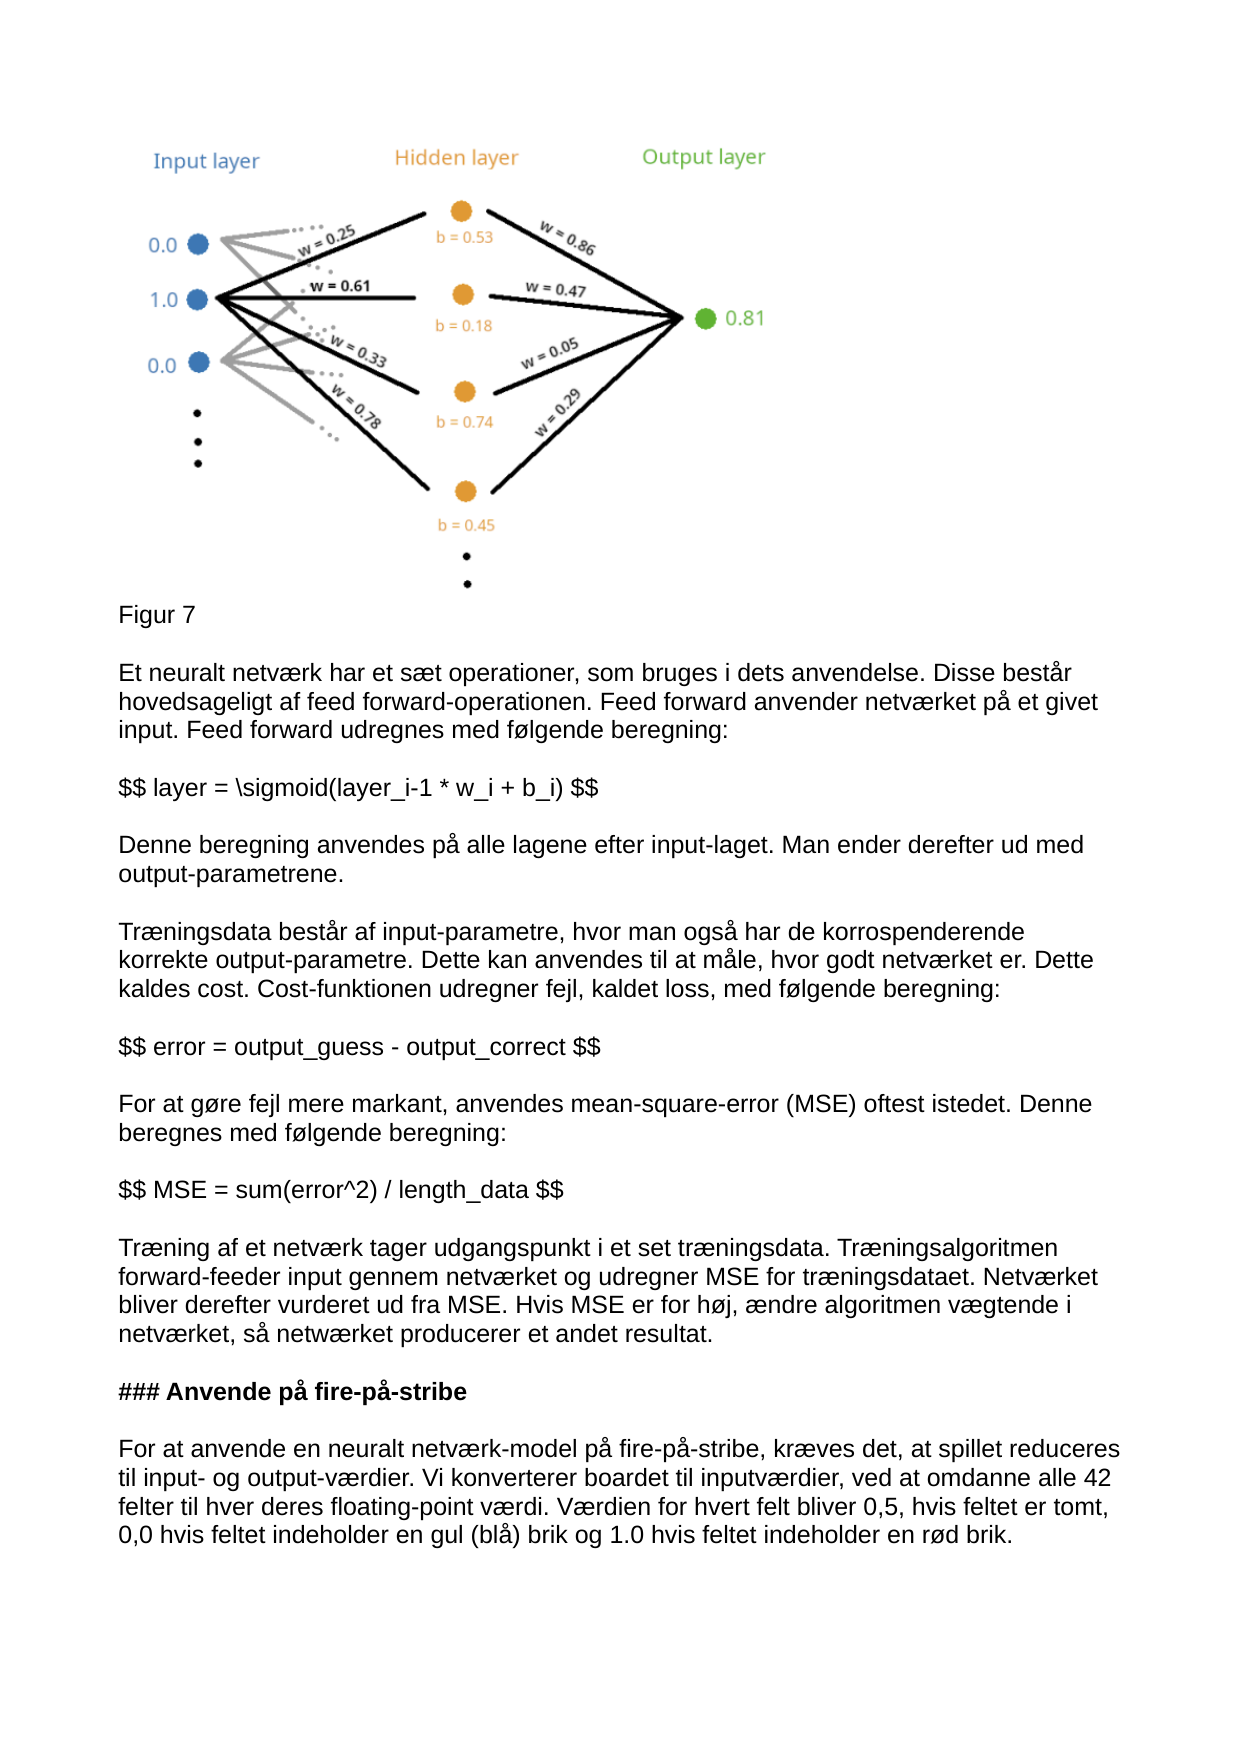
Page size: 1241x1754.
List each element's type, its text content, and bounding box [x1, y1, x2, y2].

text Denne beregning anvendes på alle lagene efter input-laget. Man ender derefter ud med output-parametrene. [118, 830, 1122, 888]
text Figur 7 [118, 600, 1122, 629]
text $$ MSE = sum(error^2) / length_data $$ [118, 1175, 1122, 1204]
picture [118, 118, 851, 601]
text $$ error = output_guess - output_correct $$ [118, 1031, 1122, 1060]
text Træning af et netværk tager udgangspunkt i et set træningsdata. Træningsalgoritmen forward-feeder input gennem netværket og udregner MSE for træningsdataet. Netværket bliver derefter vurderet ud fra MSE. Hvis MSE er for høj, ændre algoritmen vægtende i netværket, så netwærket producerer et andet resultat. [118, 1233, 1122, 1348]
text Træningsdata består af input-parametre, hvor man også har de korrospenderende korrekte output-parametre. Dette kan anvendes til at måle, hvor godt netværket er. Dette kaldes cost. Cost-funktionen udregner fejl, kaldet loss, med følgende beregning: [118, 916, 1122, 1003]
text Et neuralt netværk har et sæt operationer, som bruges i dets anvendelse. Disse består hovedsageligt af feed forward-operationen. Feed forward anvender netværket på et givet input. Feed forward udregnes med følgende beregning: [118, 658, 1122, 744]
text For at gøre fejl mere markant, anvendes mean-square-error (MSE) oftest istedet. Denne beregnes med følgende beregning: [118, 1089, 1122, 1146]
text ### Anvende på fire-på-stribe [118, 1376, 1122, 1405]
text $$ layer = \sigmoid(layer_i-1 * w_i + b_i) $$ [118, 773, 1122, 801]
text For at anvende en neuralt netværk-model på fire-på-stribe, kræves det, at spillet reduceres til input- og output-værdier. Vi konverterer boardet til inputværdier, ved at omdanne alle 42 felter til hver deres floating-point værdi. Værdien for hvert felt bliver 0,5, hvis feltet er tomt, 0,0 hvis feltet indeholder en gul (blå) brik og 1.0 hvis feltet indeholder en rød brik. [118, 1434, 1122, 1549]
